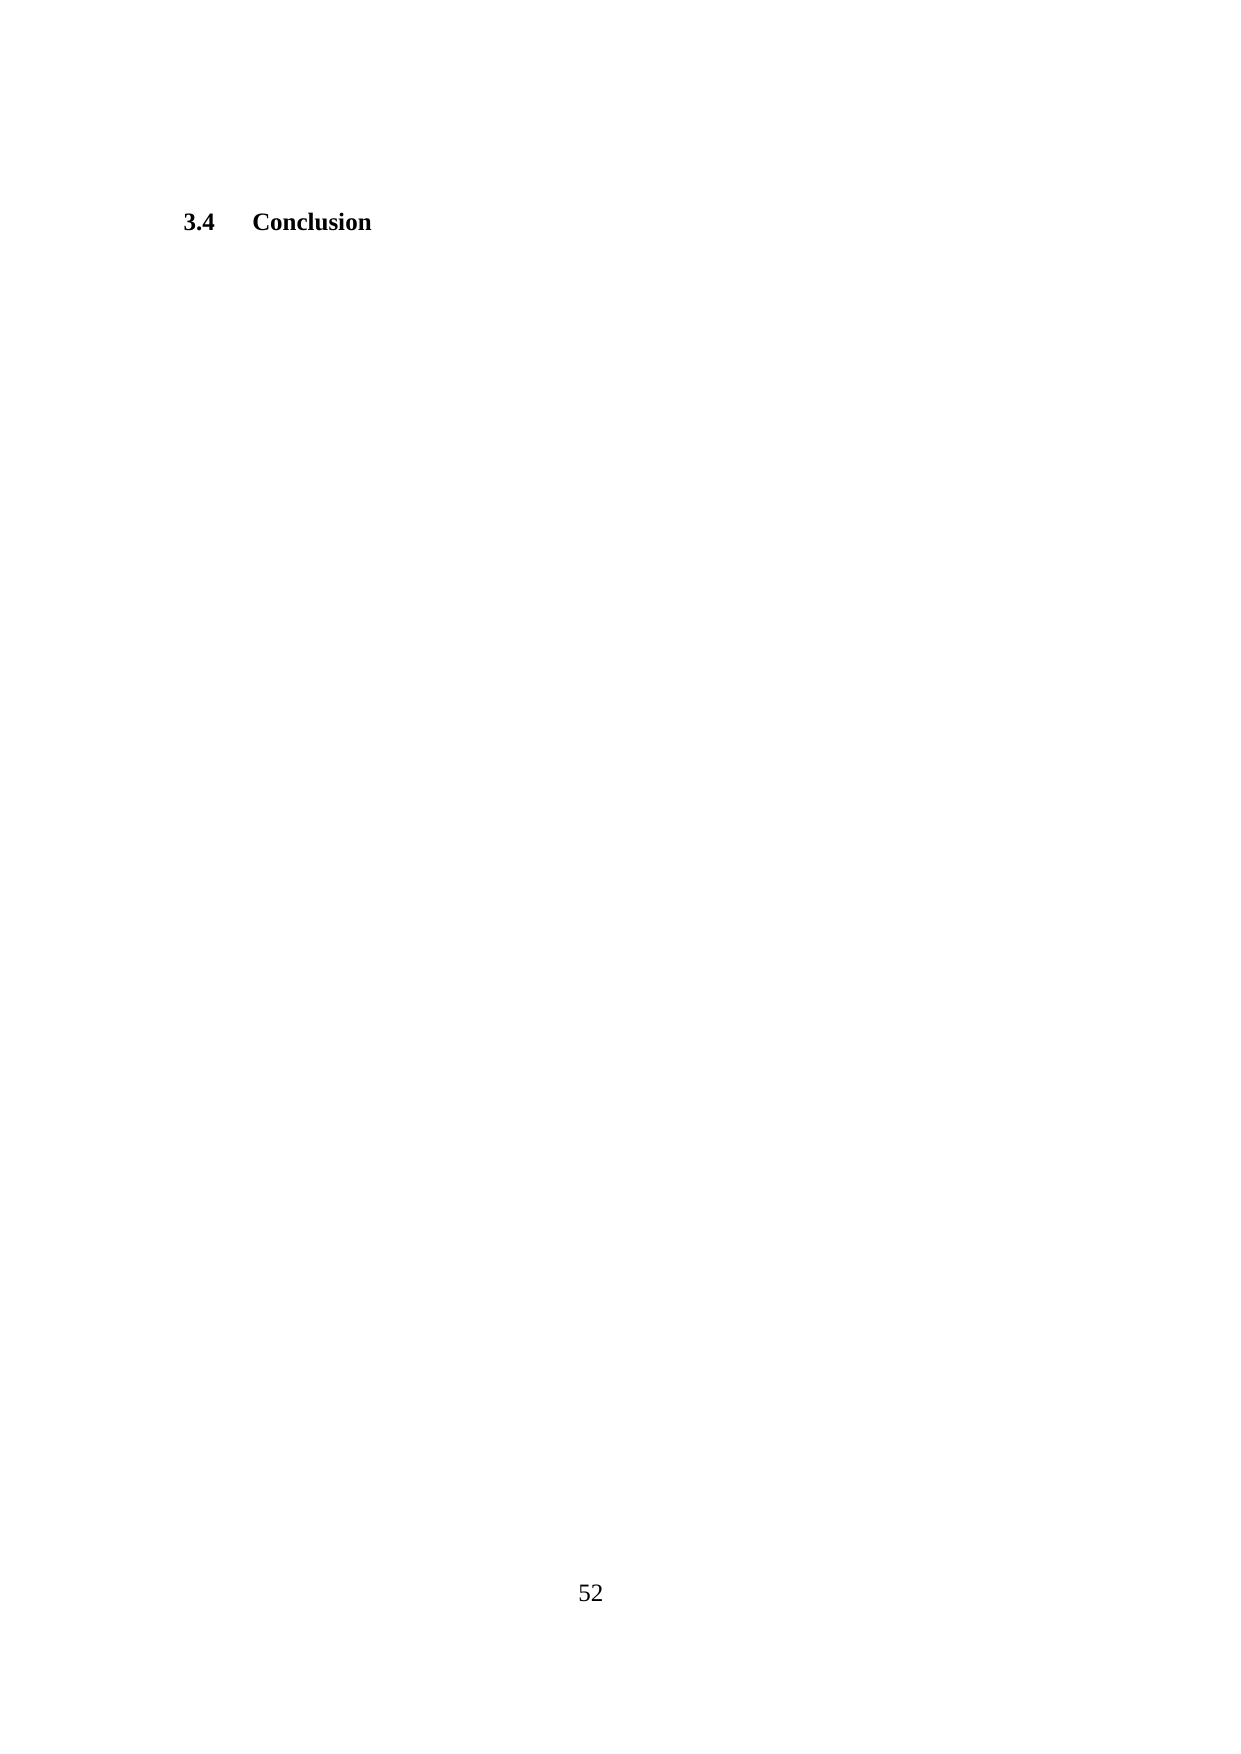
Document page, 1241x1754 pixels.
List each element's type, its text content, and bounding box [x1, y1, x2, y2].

subtitle Conclusion [177, 207, 1004, 236]
